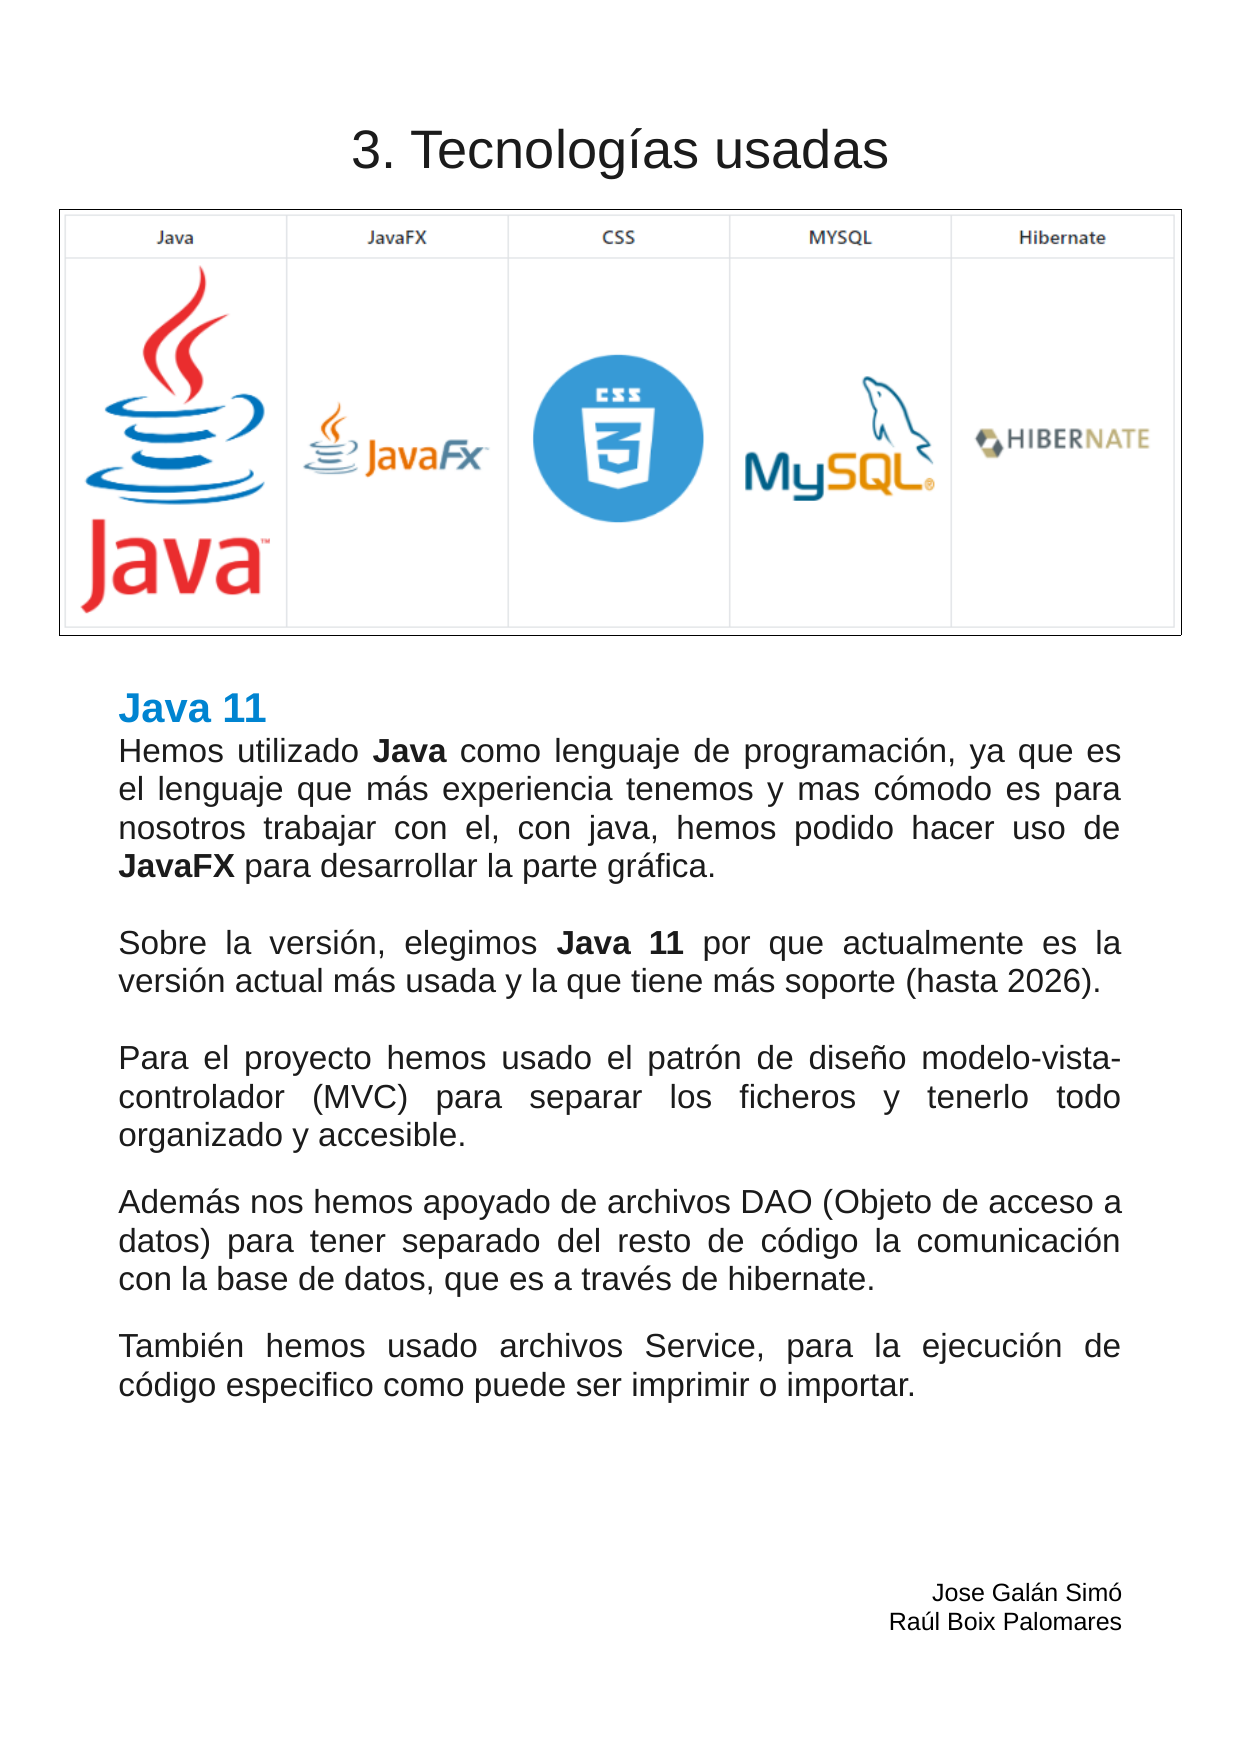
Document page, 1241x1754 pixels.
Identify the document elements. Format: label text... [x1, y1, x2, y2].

text Además nos hemos apoyado de archivos DAO (Objeto de acceso a datos) para tener separado del resto de código la comunicación con la base de datos, que es a través de hibernate. [118, 1182, 1122, 1298]
text 3. Tecnologías usadas [118, 118, 1122, 180]
text También hemos usado archivos Service, para la ejecución de código especifico como puede ser imprimir o importar. [118, 1326, 1122, 1403]
text Para el proyecto hemos usado el patrón de diseño modelo-vista-controlador (MVC) para separar los ficheros y tenerlo todo organizado y accesible. [118, 1038, 1122, 1153]
text Sobre la versión, elegimos Java 11 por que actualmente es la versión actual más usada y la que tiene más soporte (hasta 2026). [118, 923, 1122, 1000]
text Java 11 [118, 683, 1122, 731]
picture [62, 212, 1179, 632]
text Hemos utilizado Java como lenguaje de programación, ya que es el lenguaje que más experiencia tenemos y mas cómodo es para nosotros trabajar con el, con java, hemos podido hacer uso de JavaFX para desarrollar la parte gráfica. [118, 731, 1122, 885]
